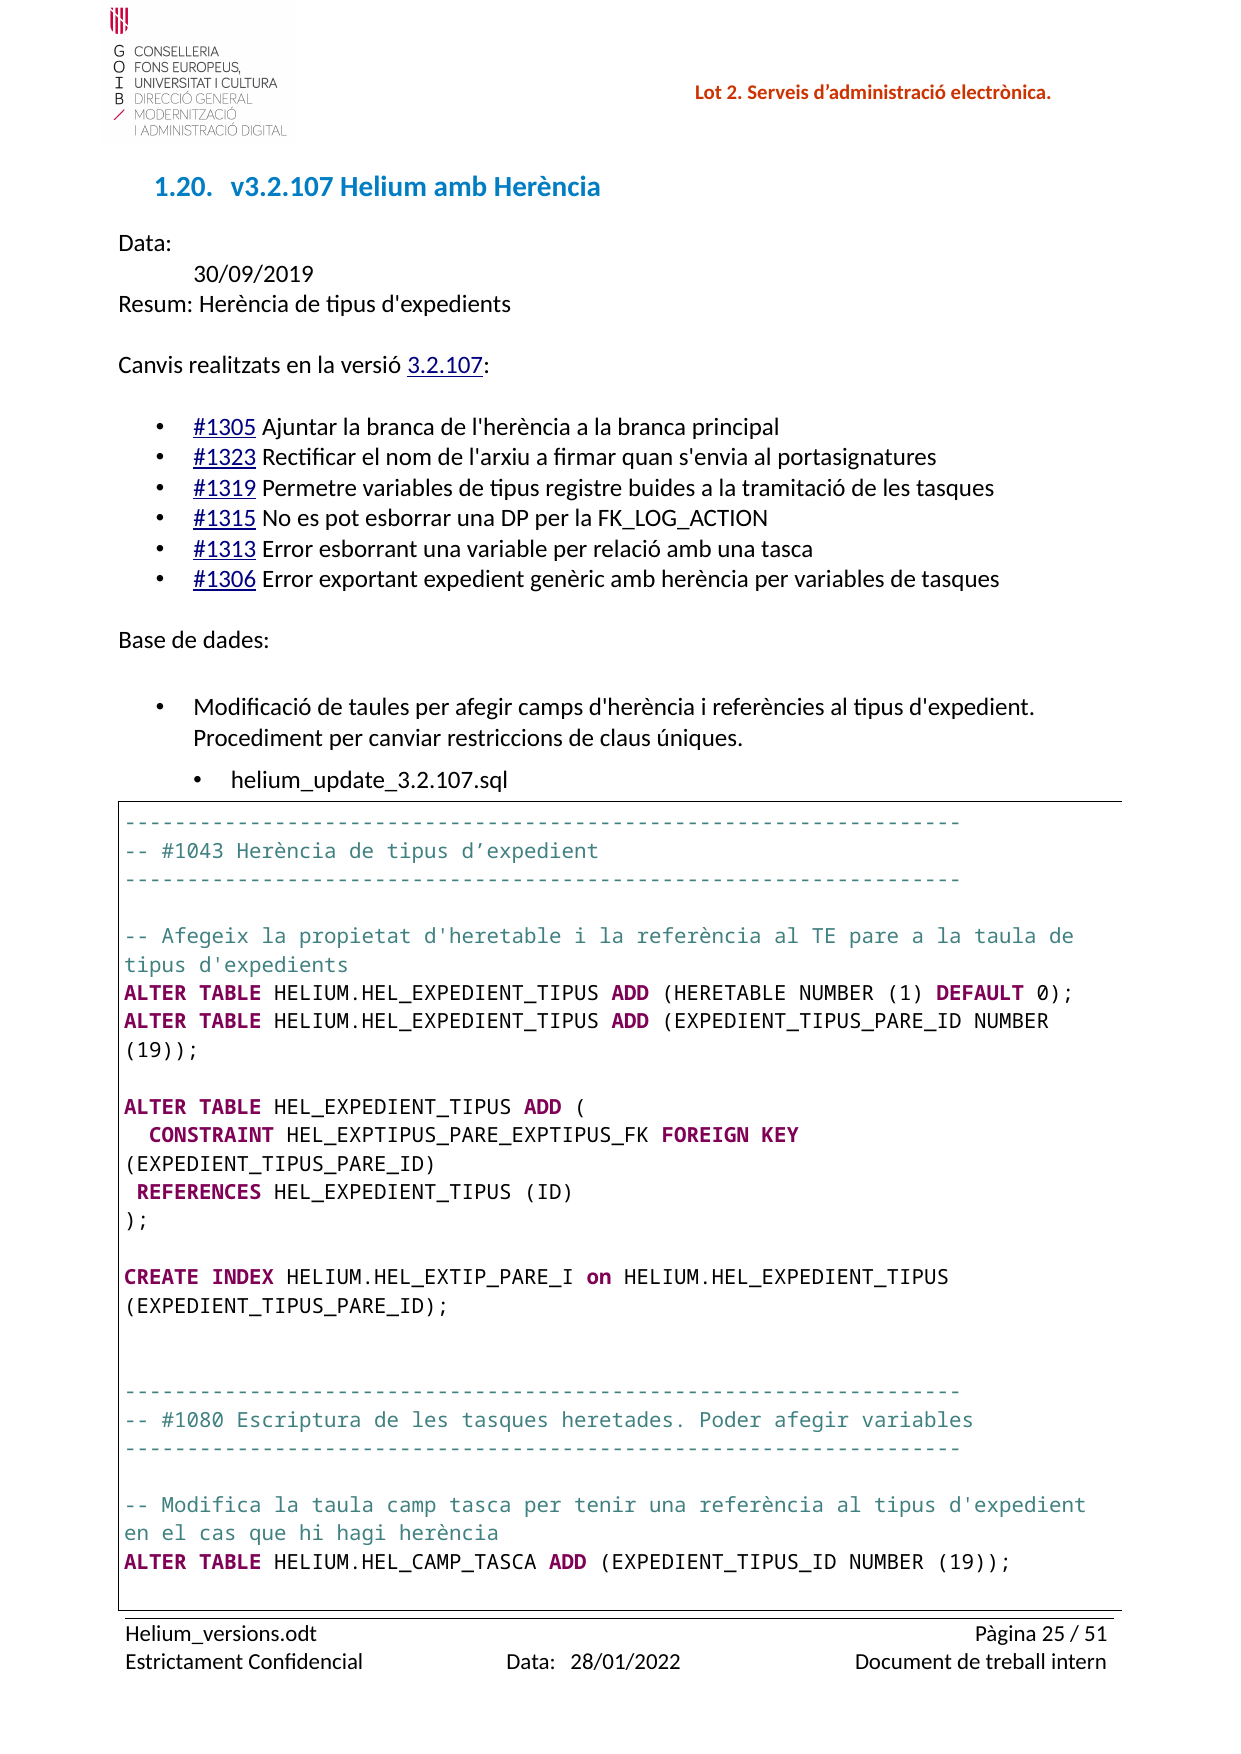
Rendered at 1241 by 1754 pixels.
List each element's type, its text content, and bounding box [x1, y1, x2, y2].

list #1323 Rectificar el nom de l'arxiu a firmar quan s'envia al portasignatures [156, 441, 1122, 472]
list #1306 Error exportant expedient genèric amb herència per variables de tasques [156, 563, 1122, 594]
list #1313 Error esborrant una variable per relació amb una tasca [156, 533, 1122, 563]
list #1319 Permetre variables de tipus registre buides a la tramitació de les tasques [156, 472, 1122, 502]
table_header ------------------------------------------------------------------- -- #1043 Herència de tipus d’expedient ------------------------------------------------------------------- -- Afegeix la propietat d'heretable i la referència al TE pare a la taula de tipus d'expedients ALTER TABLE HELIUM.HEL_EXPEDIENT_TIPUS ADD (HERETABLE NUMBER (1) DEFAULT 0); ALTER TABLE HELIUM.HEL_EXPEDIENT_TIPUS ADD (EXPEDIENT_TIPUS_PARE_ID NUMBER (19)); ALTER TABLE HEL_EXPEDIENT_TIPUS ADD ( CONSTRAINT HEL_EXPTIPUS_PARE_EXPTIPUS_FK FOREIGN KEY (EXPEDIENT_TIPUS_PARE_ID) REFERENCES HEL_EXPEDIENT_TIPUS (ID) ); CREATE INDEX HELIUM.HEL_EXTIP_PARE_I on HELIUM.HEL_EXPEDIENT_TIPUS (EXPEDIENT_TIPUS_PARE_ID); ------------------------------------------------------------------- -- #1080 Escriptura de les tasques heretades. Poder afegir variables ------------------------------------------------------------------- -- Modifica la taula camp tasca per tenir una referència al tipus d'expedient en el cas que hi hagi herència ALTER TABLE HELIUM.HEL_CAMP_TASCA ADD (EXPEDIENT_TIPUS_ID NUMBER (19)); [119, 802, 1122, 1609]
text Canvis realitzats en la versió 3.2.107: [118, 350, 1122, 380]
picture [100, 0, 297, 144]
list helium_update_3.2.107.sql [193, 764, 1122, 795]
text Data: [118, 228, 1122, 258]
subtitle v3.2.107 Helium amb Herència [153, 168, 1122, 204]
list #1315 No es pot esborrar una DP per la FK_LOG_ACTION [156, 502, 1122, 533]
list #1305 Ajuntar la branca de l'herència a la branca principal [156, 411, 1122, 441]
text 30/09/2019 [118, 258, 1122, 289]
text Base de dades: [118, 624, 1122, 655]
list Modificació de taules per afegir camps d'herència i referències al tipus d'expedient. Procediment per canviar restriccions de claus úniques. [156, 691, 1122, 752]
text Resum: Herència de tipus d'expedients [118, 289, 1122, 319]
